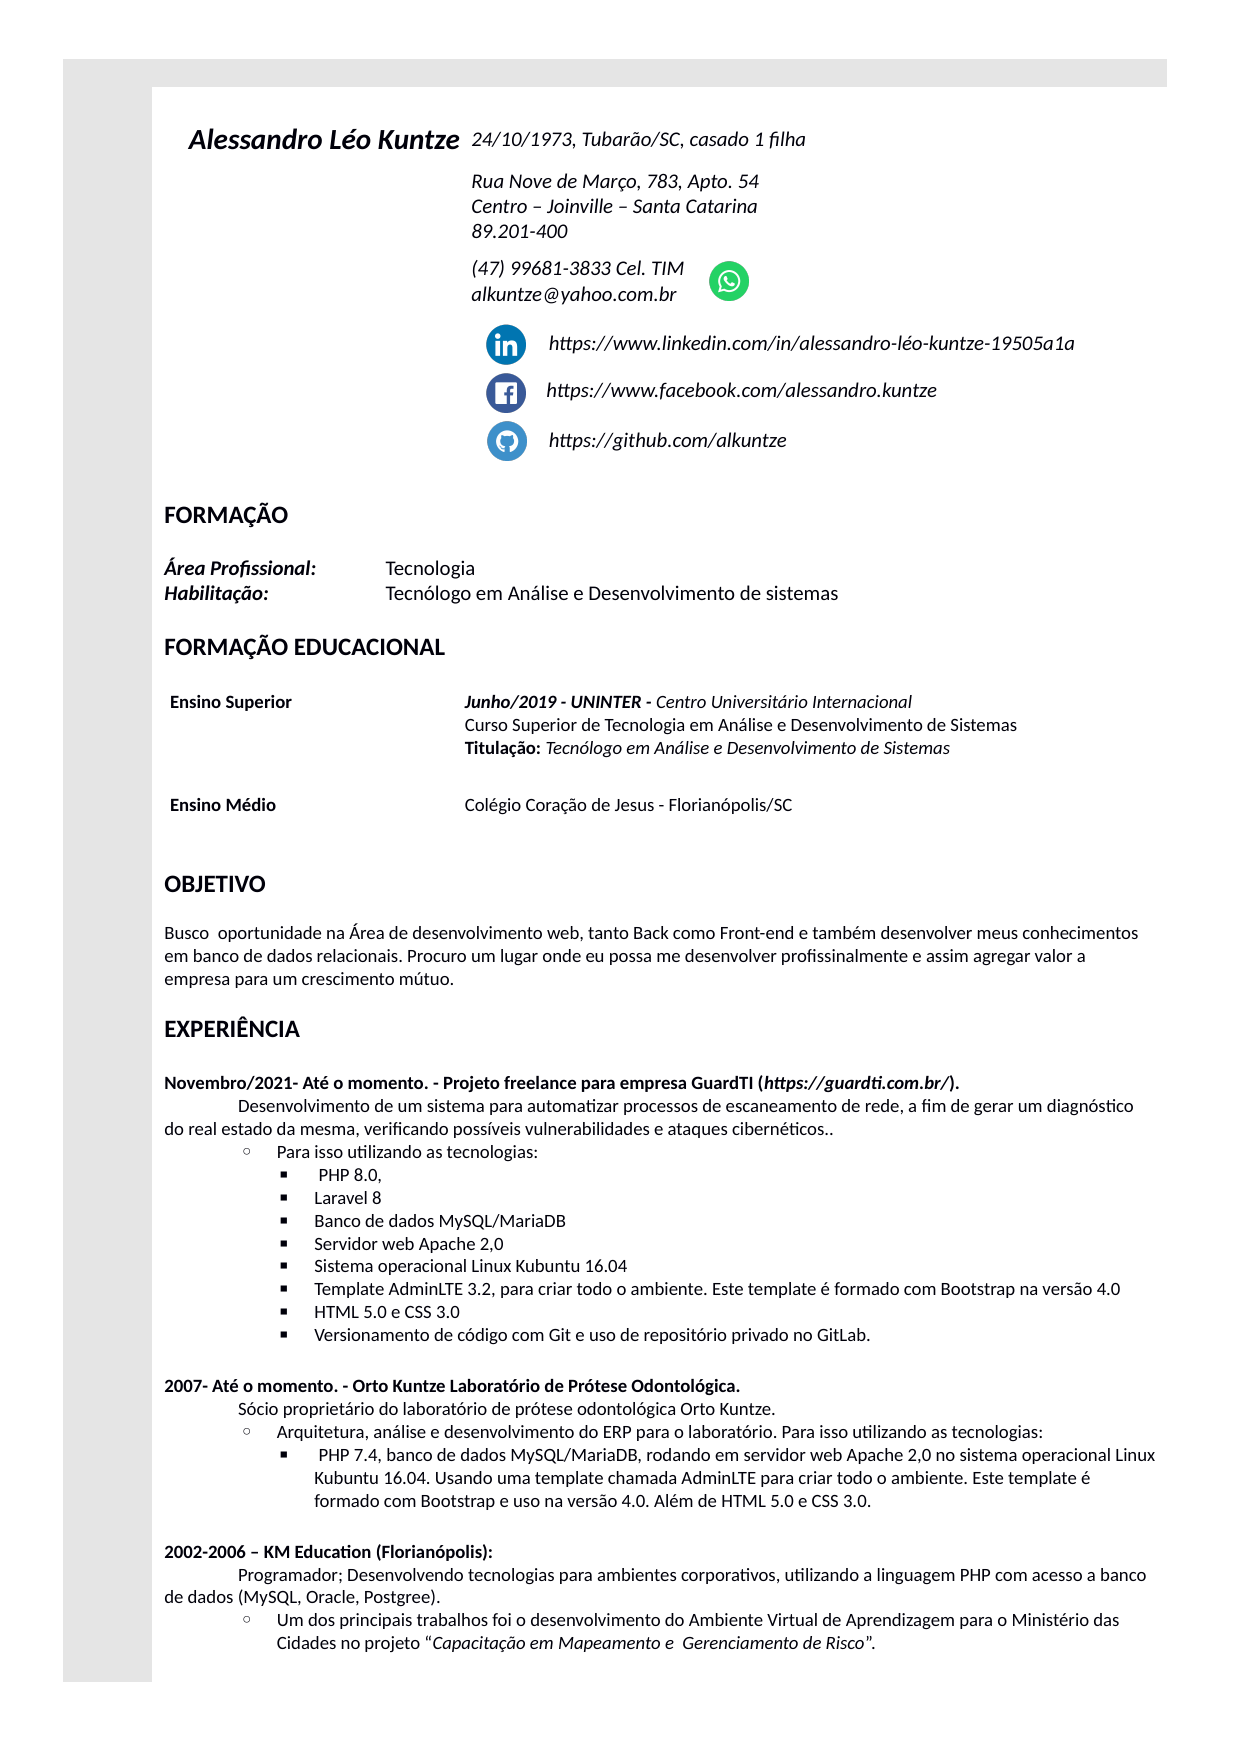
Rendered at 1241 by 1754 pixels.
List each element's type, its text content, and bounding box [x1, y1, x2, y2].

table_header https://www.linkedin.com/in/alessandro-léo-kuntze-19505a1a [537, 318, 1151, 367]
table_cell [152, 115, 164, 471]
table_cell FORMAÇÃO [152, 499, 1167, 529]
table_cell [63, 471, 152, 499]
table_cell Área Profissional: Tecnologia Habilitação: Tecnólogo em Análise e Desenvolvimento de sistemas [152, 529, 1167, 631]
picture [485, 372, 527, 414]
table_header [908, 115, 1156, 312]
table_header 24/10/1973, Tubarão/SC, casado 1 filha [466, 115, 908, 162]
table_header Alessandro Léo Kuntze [164, 115, 466, 162]
table_cell [164, 162, 466, 250]
table_cell [152, 471, 1167, 499]
table_cell [471, 367, 537, 416]
table_header Colégio Coração de Jesus - Florianópolis/SC [459, 788, 1156, 822]
table_cell https://www.facebook.com/alessandro.kuntze [537, 367, 1151, 416]
table_cell [63, 1013, 152, 1043]
table_cell Novembro/2021- Até o momento. - Projeto freelance para empresa GuardTI (https://guardti.com.br/). Desenvolvimento de um sistema para automatizar processos de escaneamento de rede, a fim de gerar um diagnóstico do real estado da mesma, verificando possíveis vulnerabilidades e ataques cibernéticos.. Para isso utilizando as tecnologias: PHP 8.0, Laravel 8 Banco de dados MySQL/MariaDB Servidor web Apache 2,0 Sistema operacional Linux Kubuntu 16.04 Template AdminLTE 3.2, para criar todo o ambiente. Este template é formado com Bootstrap na versão 4.0 HTML 5.0 e CSS 3.0 Versionamento de código com Git e uso de repositório privado no GitLab. 2007- Até o momento. - Orto Kuntze Laboratório de Prótese Odontológica. Sócio proprietário do laboratório de prótese odontológica Orto Kuntze. Arquitetura, análise e desenvolvimento do ERP para o laboratório. Para isso utilizando as tecnologias: PHP 7.4, banco de dados MySQL/MariaDB, rodando em servidor web Apache 2,0 no sistema operacional Linux Kubuntu 16.04. Usando uma template chamada AdminLTE para criar todo o ambiente. Este template é formado com Bootstrap e uso na versão 4.0. Além de HTML 5.0 e CSS 3.0. 2002-2006 – KM Education (Florianópolis): Programador; Desenvolvendo tecnologias para ambientes corporativos, utilizando a linguagem PHP com acesso a banco de dados (MySQL, Oracle, Postgree). Um dos principais trabalhos foi o desenvolvimento do Ambiente Virtual de Aprendizagem para o Ministério das Cidades no projeto “Capacitação em Mapeamento e Gerenciamento de Risco”. [152, 1043, 1167, 1682]
picture [511, 324, 527, 342]
table_cell [63, 661, 152, 868]
table_cell Busco oportunidade na Área de desenvolvimento web, tanto Back como Front-end e também desenvolver meus conhecimentos em banco de dados relacionais. Procuro um lugar onde eu possa me desenvolver profissinalmente e assim agregar valor a empresa para um crescimento mútuo. [152, 898, 1167, 1013]
table_cell FORMAÇÃO EDUCACIONAL [152, 631, 1167, 661]
picture [503, 341, 517, 355]
table_cell [471, 416, 537, 465]
table_cell [466, 312, 1156, 471]
table_cell [164, 250, 466, 312]
table_cell [63, 499, 152, 529]
table_cell [63, 1043, 152, 1682]
table_header [471, 318, 537, 367]
table_cell [63, 529, 152, 631]
table_header Ensino Médio [164, 788, 459, 822]
table_cell https://github.com/alkuntze [537, 416, 1151, 465]
table_cell (47) 99681-3833 Cel. TIM alkuntze@yahoo.com.br [466, 250, 908, 312]
table_header Ensino Superior [164, 684, 459, 764]
table_cell [63, 868, 152, 898]
picture [708, 260, 750, 302]
table_cell [1156, 115, 1167, 471]
picture [486, 420, 528, 462]
table_cell [164, 312, 466, 471]
table_cell [63, 115, 152, 471]
table_cell Rua Nove de Março, 783, Apto. 54 Centro – Joinville – Santa Catarina 89.201-400 [466, 162, 908, 250]
table_cell [152, 87, 1167, 115]
table_cell [63, 898, 152, 1013]
table_cell OBJETIVO [152, 868, 1167, 898]
table_header Junho/2019 - UNINTER - Centro Universitário Internacional Curso Superior de Tecnologia em Análise e Desenvolvimento de Sistemas Titulação: Tecnólogo em Análise e Desenvolvimento de Sistemas [459, 684, 1156, 764]
table_header [63, 59, 1167, 87]
table_cell [63, 631, 152, 661]
table_cell [63, 87, 152, 115]
table_cell [152, 661, 1167, 868]
picture [496, 341, 500, 355]
table_cell EXPERIÊNCIA [152, 1013, 1167, 1043]
picture [485, 324, 527, 366]
